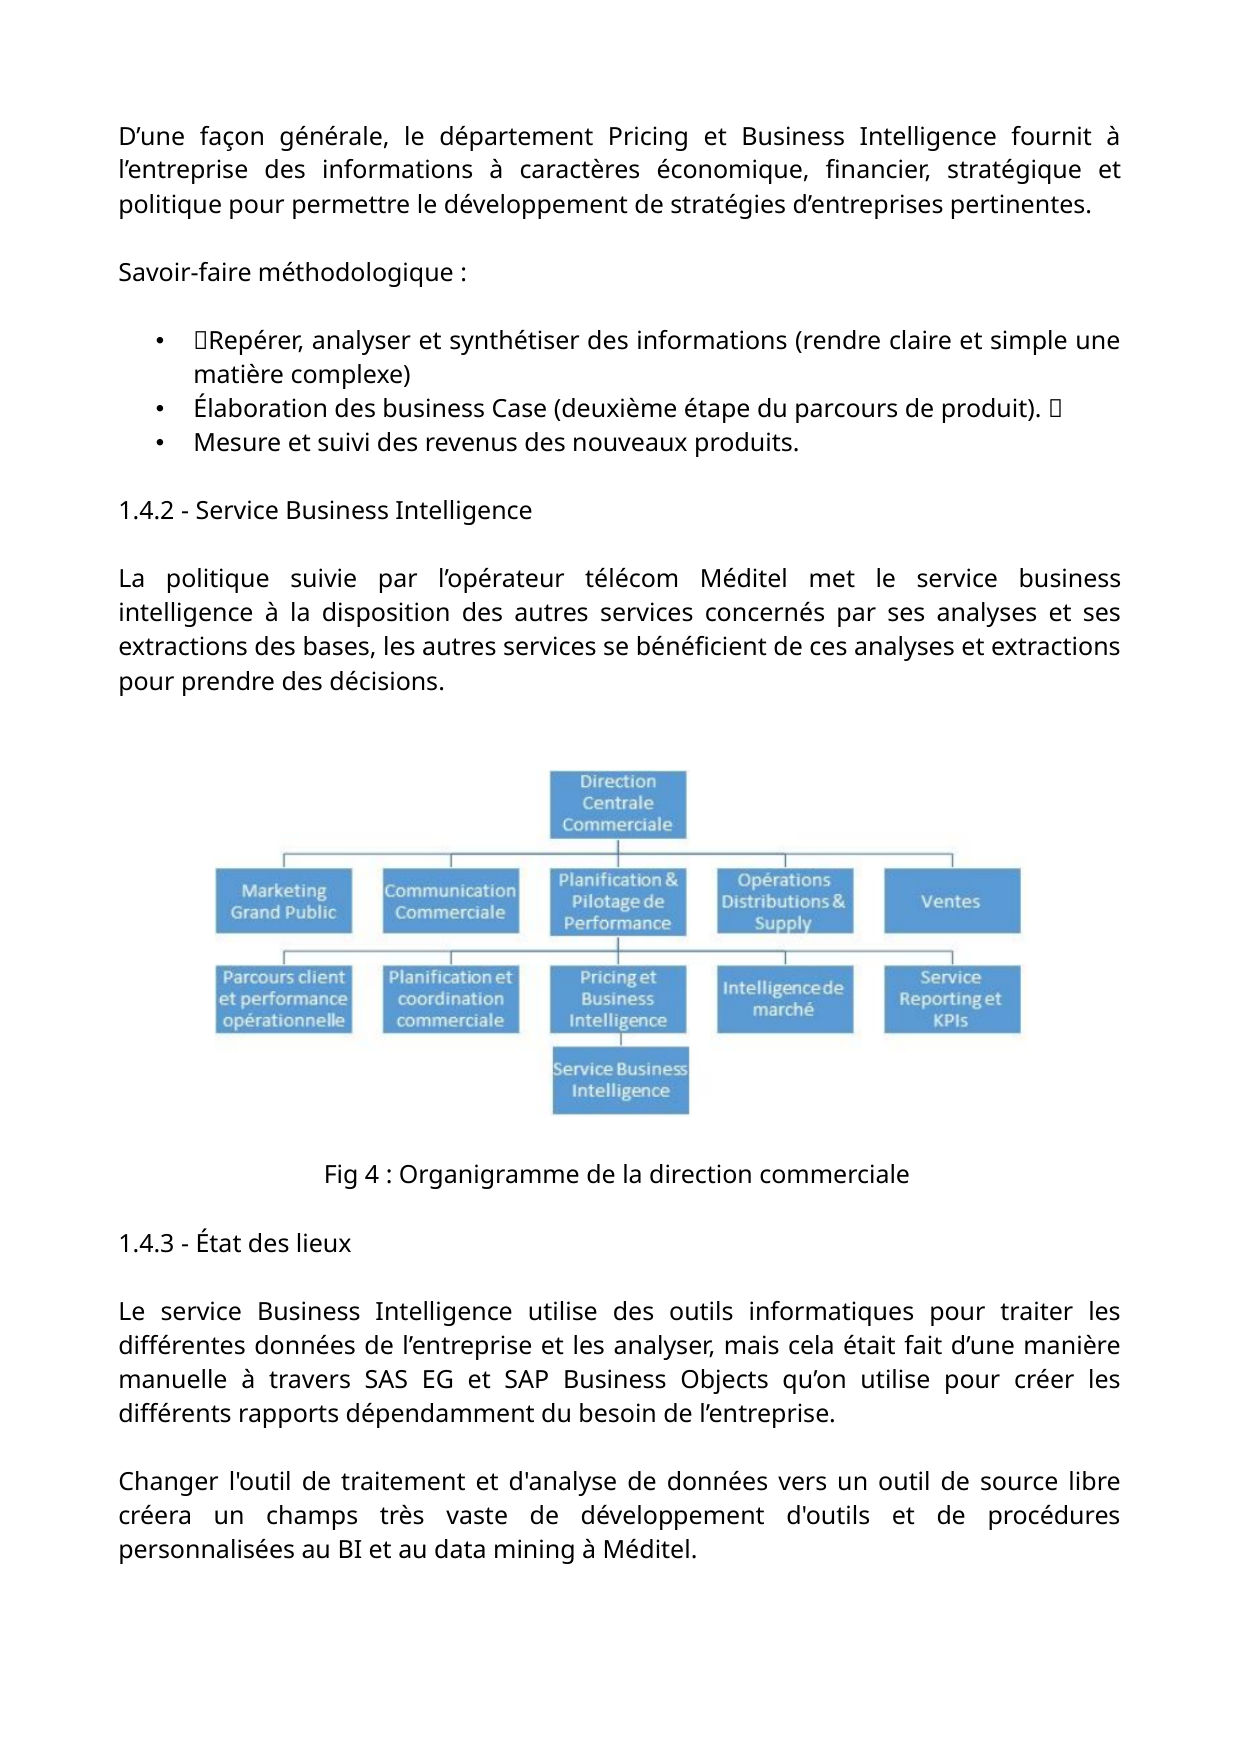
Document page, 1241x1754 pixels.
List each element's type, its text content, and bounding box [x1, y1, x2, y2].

text Savoir-faire méthodologique : [118, 254, 1122, 288]
text 1.4.2 - Service Business Intelligence [118, 493, 1122, 527]
text Changer l'outil de traitement et d'analyse de données vers un outil de source libre créera un champs très vaste de développement d'outils et de procédures personnalisées au BI et au data mining à Méditel. [118, 1464, 1122, 1566]
text D’une façon générale, le département Pricing et Business Intelligence fournit à l’entreprise des informations à caractères économique, financier, stratégique et politique pour permettre le développement de stratégies d’entreprises pertinentes. [118, 118, 1122, 220]
picture [206, 731, 1034, 1124]
list Repérer, analyser et synthétiser des informations (rendre claire et simple une matière complexe) [156, 322, 1122, 391]
list Mesure et suivi des revenus des nouveaux produits. [156, 425, 1122, 459]
text Le service Business Intelligence utilise des outils informatiques pour traiter les différentes données de l’entreprise et les analyser, mais cela était fait d’une manière manuelle à travers SAS EG et SAP Business Objects qu’on utilise pour créer les différents rapports dépendamment du besoin de l’entreprise. [118, 1293, 1122, 1430]
text Fig 4 : Organigramme de la direction commerciale [118, 1157, 1122, 1191]
text La politique suivie par l’opérateur télécom Méditel met le service business intelligence à la disposition des autres services concernés par ses analyses et ses extractions des bases, les autres services se bénéficient de ces analyses et extractions pour prendre des décisions. [118, 561, 1122, 697]
text 1.4.3 - État des lieux [118, 1225, 1122, 1259]
list Élaboration des business Case (deuxième étape du parcours de produit).  [156, 391, 1122, 425]
